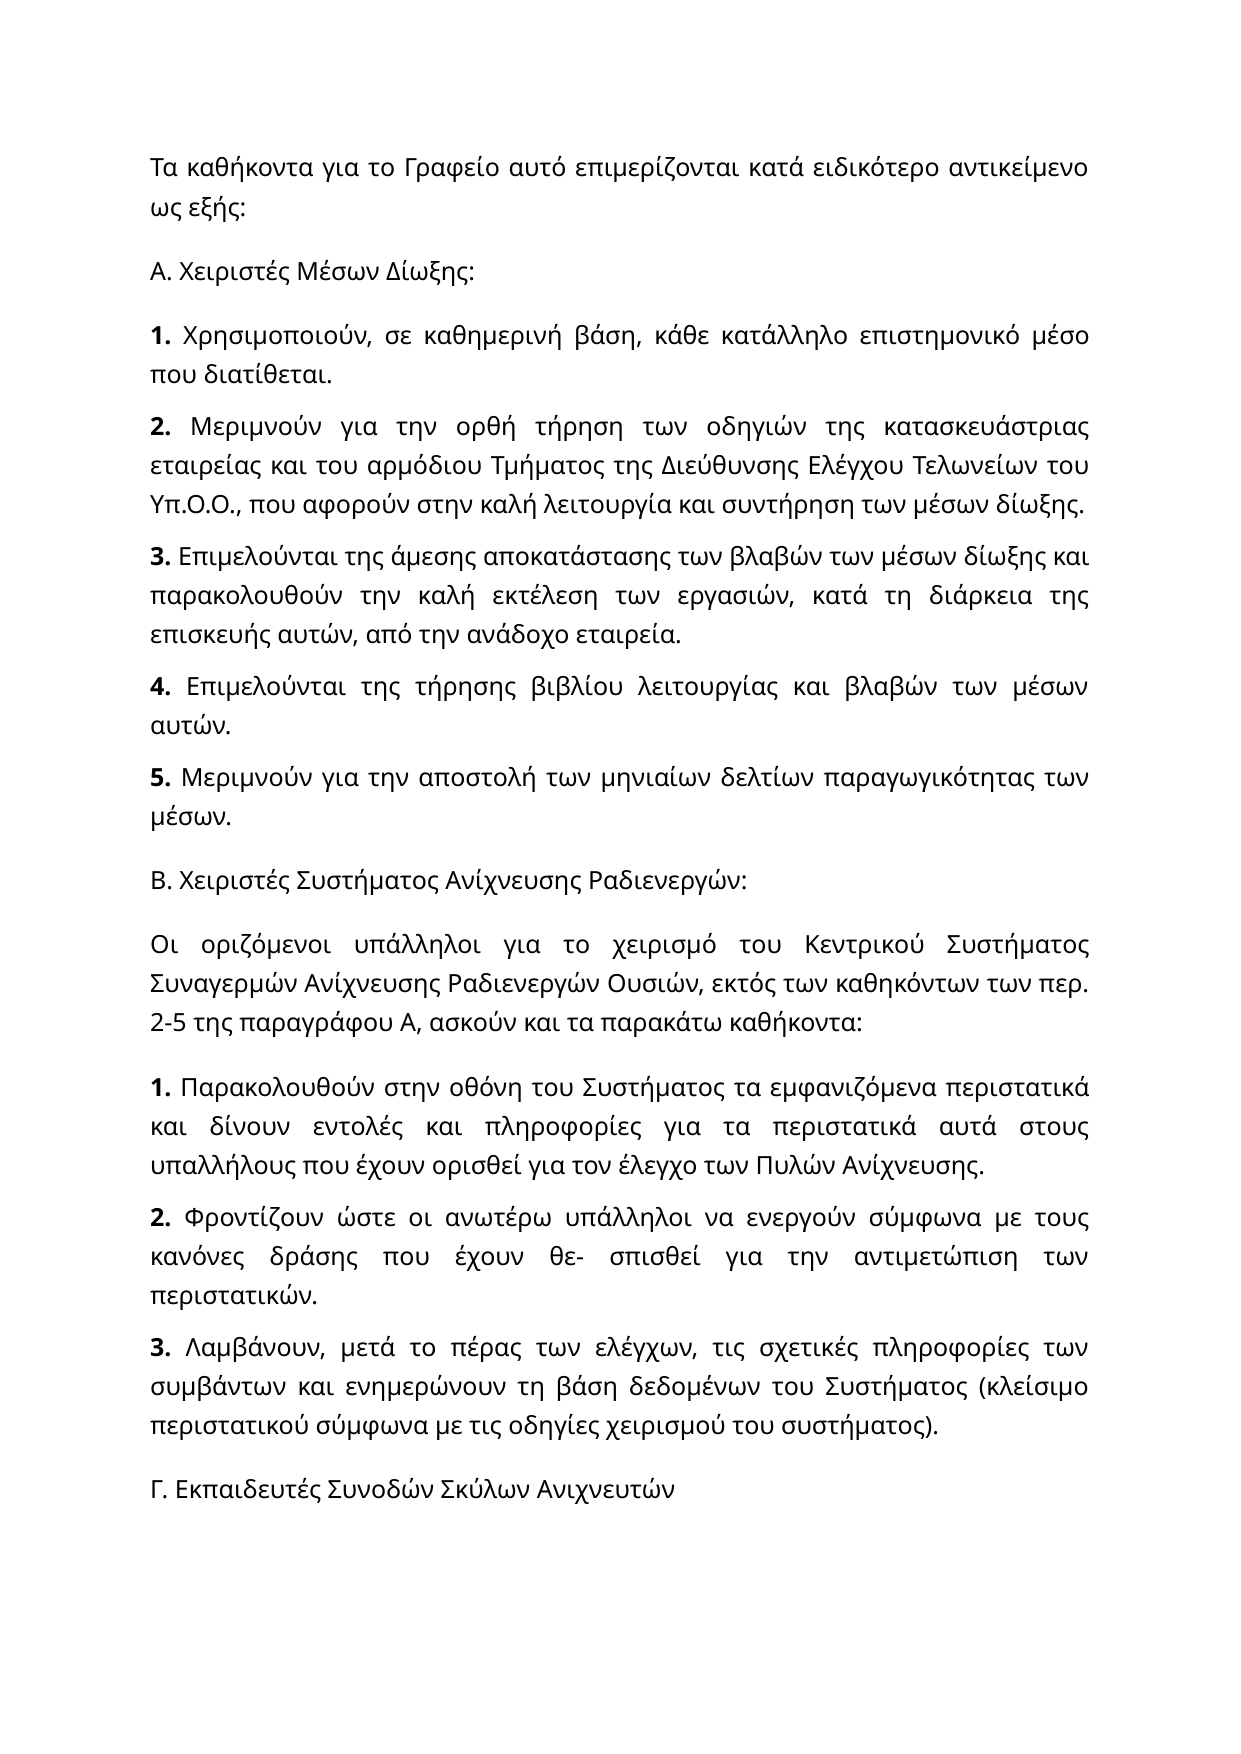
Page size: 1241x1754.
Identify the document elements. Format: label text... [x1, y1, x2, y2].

text 1. Χρησιμοποιούν, σε καθημερινή βάση, κάθε κατάλληλο επιστημονικό μέσο που διατίθεται. [150, 317, 1090, 391]
text Β. Χειριστές Συστήματος Ανίχνευσης Ραδιενεργών: [150, 862, 1090, 897]
text 3. Λαμβάνουν, μετά το πέρας των ελέγχων, τις σχετικές πληροφορίες των συμβάντων και ενημερώνουν τη βάση δεδομένων του Συστήματος (κλείσιμο περιστατικού σύμφωνα με τις οδηγίες χειρισμού του συστήματος). [150, 1329, 1090, 1442]
text 3. Επιμελούνται της άμεσης αποκατάστασης των βλαβών των μέσων δίωξης και παρακολουθούν την καλή εκτέλεση των εργασιών, κατά τη διάρκεια της επισκευής αυτών, από την ανάδοχο εταιρεία. [150, 538, 1090, 651]
text Οι οριζόμενοι υπάλληλοι για το χειρισμό του Κεντρικού Συστήματος Συναγερμών Ανίχνευσης Ραδιενεργών Ουσιών, εκτός των καθηκόντων των περ. 2-5 της παραγράφου Α, ασκούν και τα παρακάτω καθήκοντα: [150, 927, 1090, 1039]
text 2. Μεριμνούν για την ορθή τήρηση των οδηγιών της κατασκευάστριας εταιρείας και του αρμόδιου Τμήματος της Διεύθυνσης Ελέγχου Τελωνείων του Υπ.Ο.Ο., που αφορούν στην καλή λειτουργία και συντήρηση των μέσων δίωξης. [150, 408, 1090, 521]
text Τα καθήκοντα για το Γραφείο αυτό επιμερίζονται κατά ειδικότερο αντικείμενο ως εξής: [150, 150, 1090, 223]
text 2. Φροντίζουν ώστε οι ανωτέρω υπάλληλοι να ενεργούν σύμφωνα με τους κανόνες δράσης που έχουν θε- σπισθεί για την αντιμετώπιση των περιστατικών. [150, 1199, 1090, 1312]
text 5. Μεριμνούν για την αποστολή των μηνιαίων δελτίων παραγωγικότητας των μέσων. [150, 759, 1090, 832]
text 4. Επιμελούνται της τήρησης βιβλίου λειτουργίας και βλαβών των μέσων αυτών. [150, 668, 1090, 742]
text 1. Παρακολουθούν στην οθόνη του Συστήματος τα εμφανιζόμενα περιστατικά και δίνουν εντολές και πληροφορίες για τα περιστατικά αυτά στους υπαλλήλους που έχουν ορισθεί για τον έλεγχο των Πυλών Ανίχνευσης. [150, 1069, 1090, 1182]
text Α. Χειριστές Μέσων Δίωξης: [150, 253, 1090, 287]
text Γ. Εκπαιδευτές Συνοδών Σκύλων Ανιχνευτών [150, 1472, 1090, 1506]
